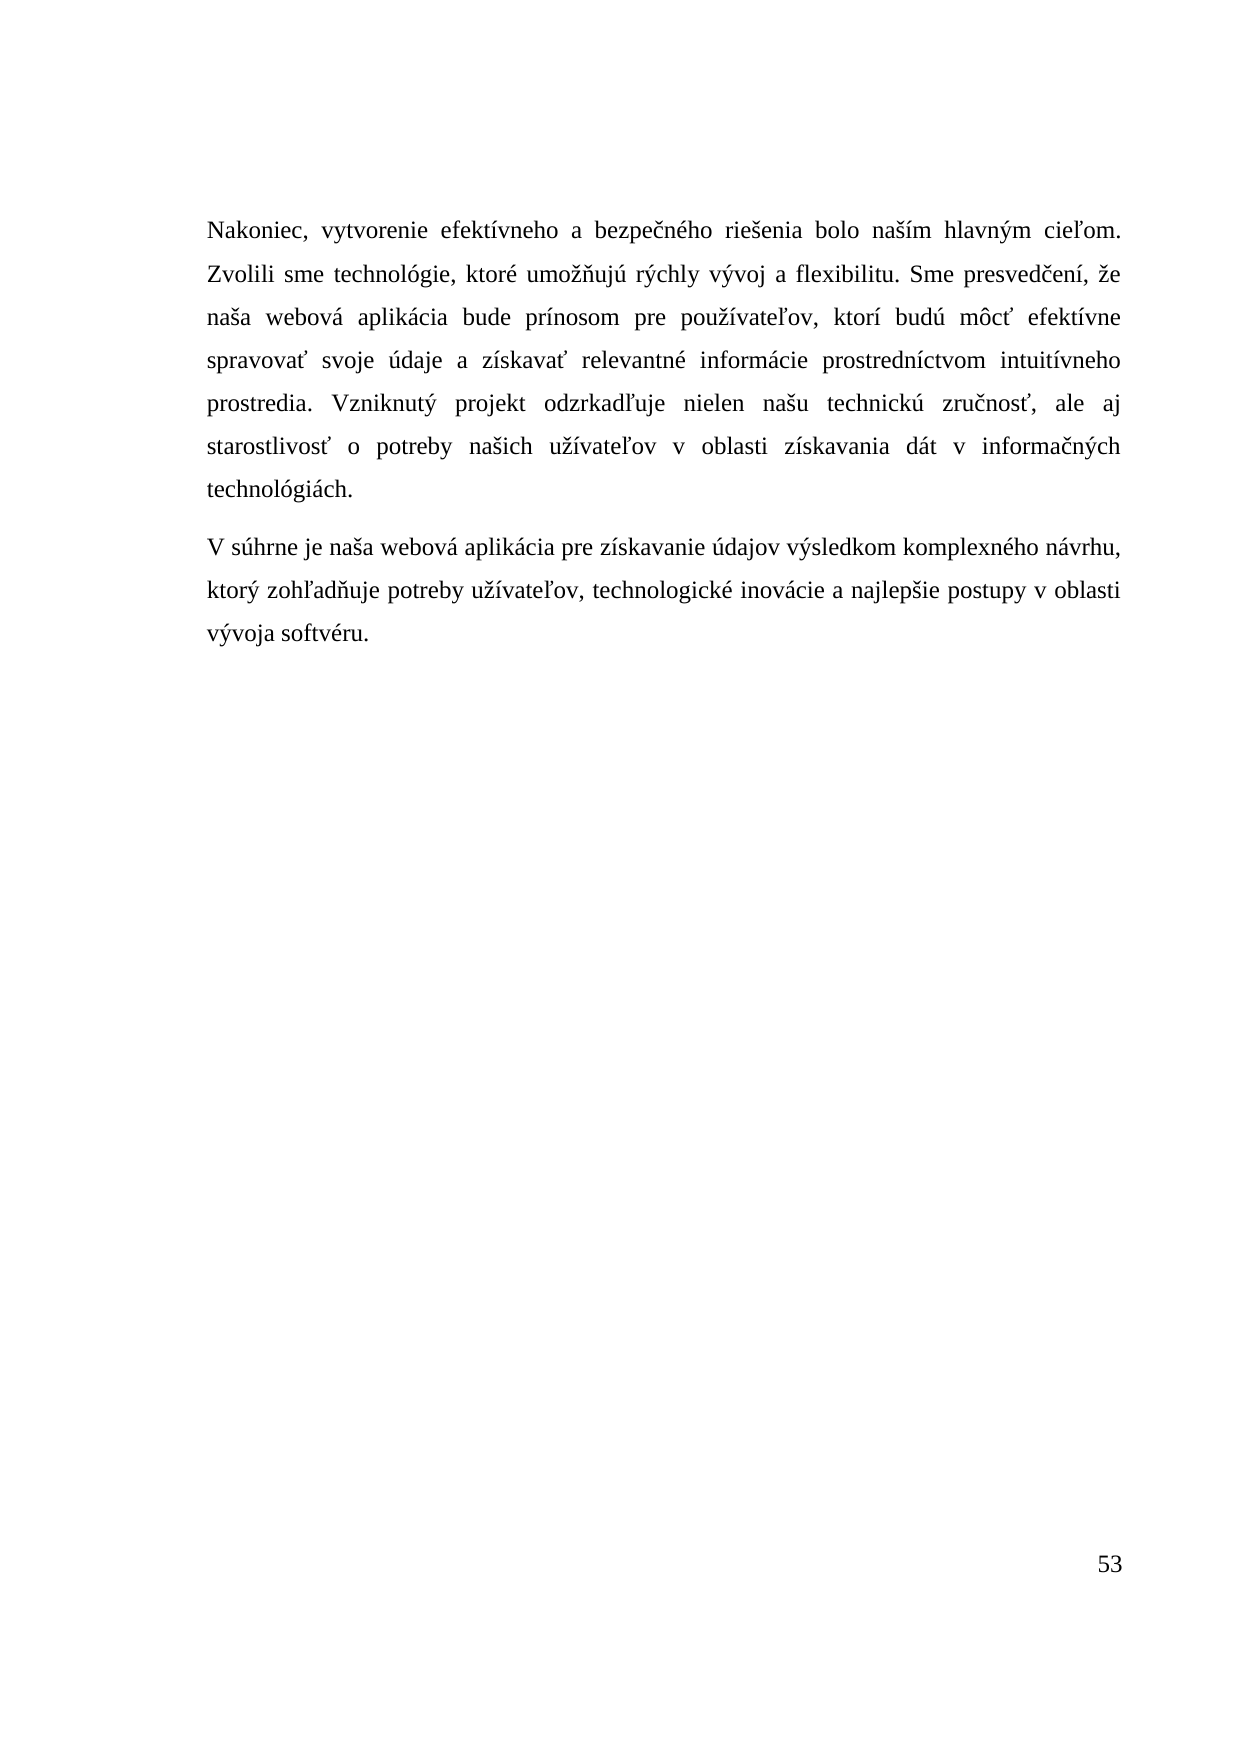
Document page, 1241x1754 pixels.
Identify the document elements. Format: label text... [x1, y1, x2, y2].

text V súhrne je naša webová aplikácia pre získavanie údajov výsledkom komplexného návrhu, ktorý zohľadňuje potreby užívateľov, technologické inovácie a najlepšie postupy v oblasti vývoja softvéru. [207, 532, 1122, 647]
text Nakoniec, vytvorenie efektívneho a bezpečného riešenia bolo naším hlavným cieľom. Zvolili sme technológie, ktoré umožňujú rýchly vývoj a flexibilitu. Sme presvedčení, že naša webová aplikácia bude prínosom pre používateľov, ktorí budú môcť efektívne spravovať svoje údaje a získavať relevantné informácie prostredníctvom intuitívneho prostredia. Vzniknutý projekt odzrkadľuje nielen našu technickú zručnosť, ale aj starostlivosť o potreby našich užívateľov v oblasti získavania dát v informačných technológiách. [207, 216, 1122, 503]
